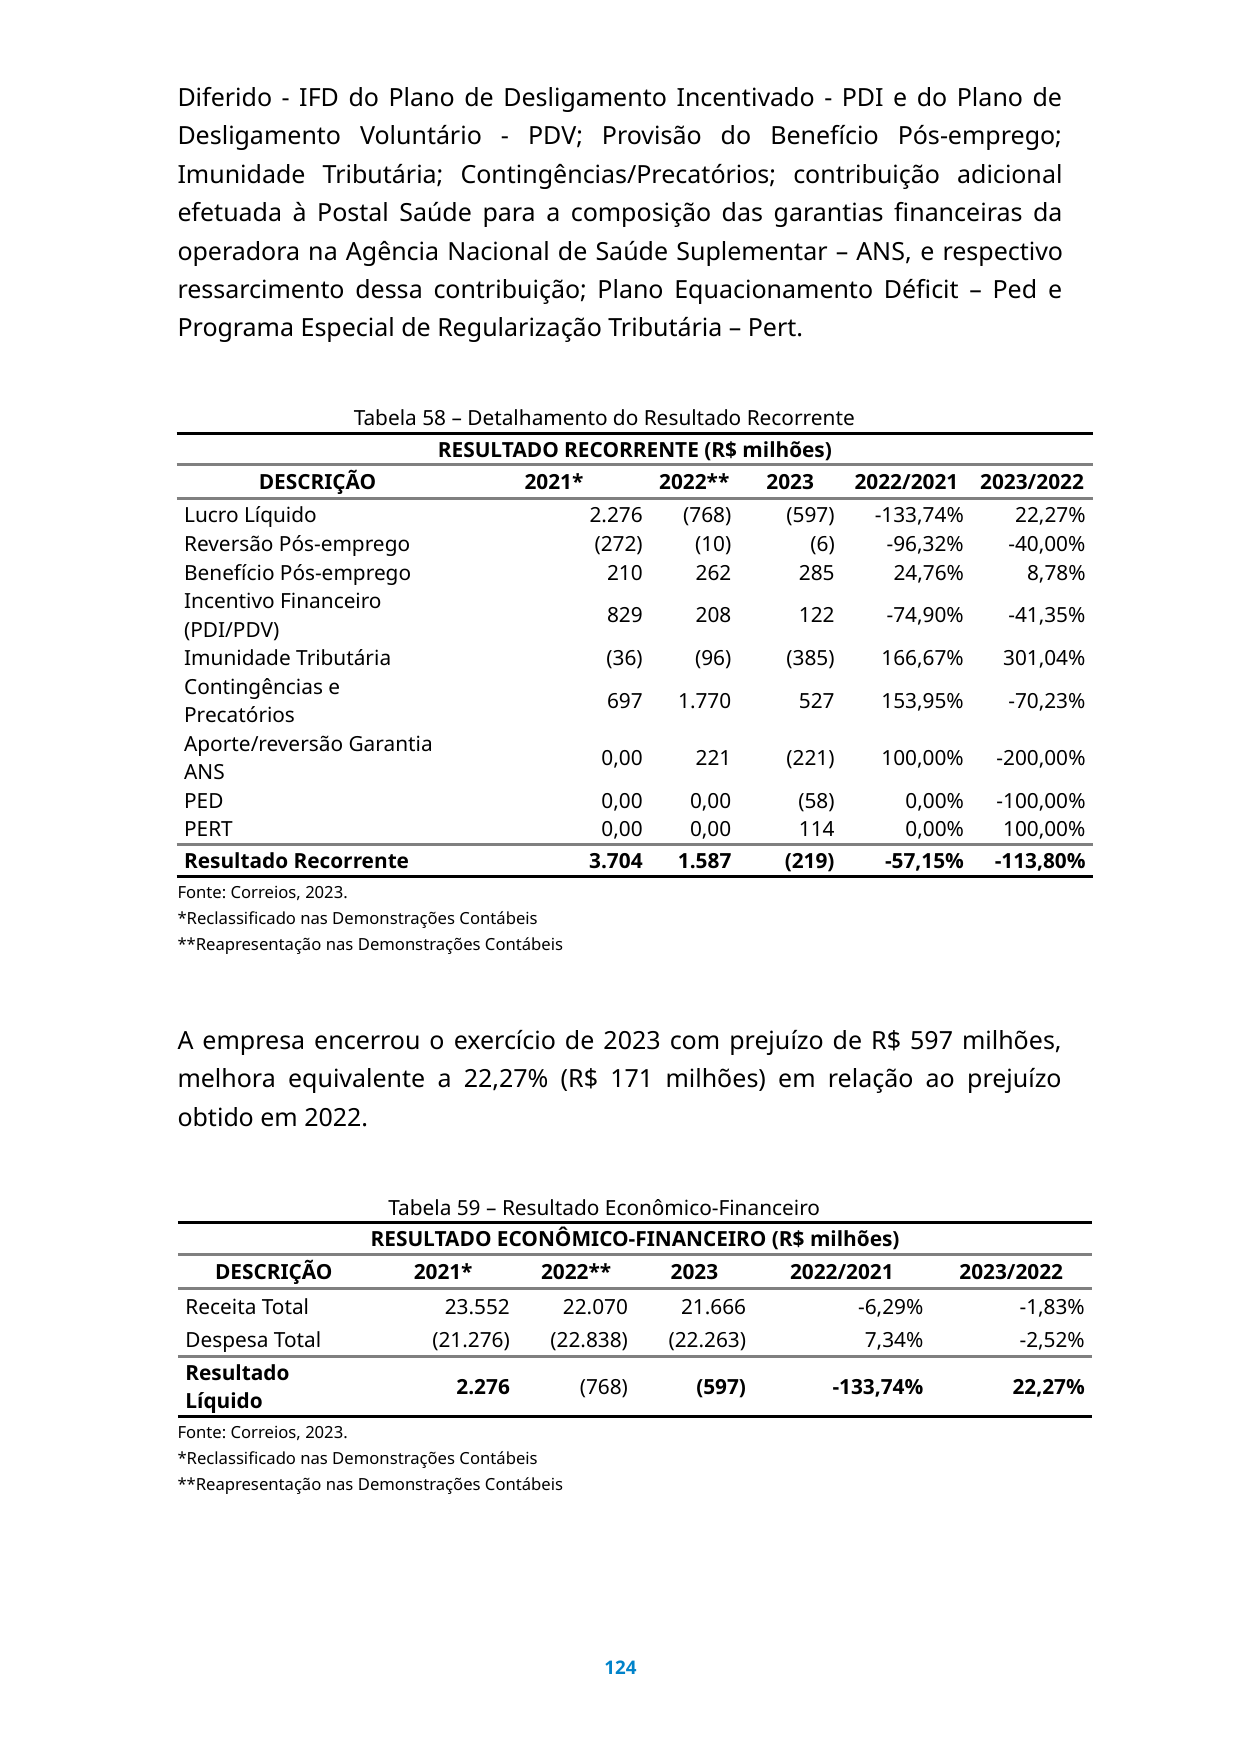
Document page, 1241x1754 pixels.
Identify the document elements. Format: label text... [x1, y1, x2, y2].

table_cell 2021* [369, 1256, 517, 1287]
table_cell 2022** [650, 466, 738, 497]
table_cell -133,74% [842, 500, 971, 529]
table_cell 0,00% [842, 815, 971, 843]
text A empresa encerrou o exercício de 2023 com prejuízo de R$ 597 milhões, melhora equivalente a 22,27% (R$ 171 milhões) em relação ao prejuízo obtido em 2022. [177, 1018, 1063, 1133]
table_cell 22.070 [517, 1290, 635, 1323]
table_cell 0,00 [458, 729, 650, 786]
list Tabela 58 – Detalhamento do Resultado Recorrente [145, 400, 1063, 432]
table_cell 8,78% [971, 558, 1093, 586]
table_cell 2023/2022 [971, 466, 1093, 497]
table_cell -200,00% [971, 729, 1093, 786]
table_cell 697 [458, 672, 650, 729]
text Fonte: Correios, 2023. [177, 878, 1063, 903]
table_cell 1.587 [650, 846, 738, 875]
table_cell 221 [650, 729, 738, 786]
table_cell (58) [738, 786, 842, 814]
table_cell 262 [650, 558, 738, 586]
table_cell 0,00 [458, 815, 650, 843]
table_cell Incentivo Financeiro (PDI/PDV) [177, 586, 458, 643]
table_cell (36) [458, 643, 650, 672]
table_cell 0,00 [458, 786, 650, 814]
text **Reapresentação nas Demonstrações Contábeis [177, 929, 1063, 955]
table_cell (768) [517, 1358, 635, 1415]
table_cell 166,67% [842, 643, 971, 672]
table_cell -41,35% [971, 586, 1093, 643]
table_cell 22,27% [971, 500, 1093, 529]
table_cell 23.552 [369, 1290, 517, 1323]
table_cell Imunidade Tributária [177, 643, 458, 672]
table_cell -57,15% [842, 846, 971, 875]
table_cell Benefício Pós-emprego [177, 558, 458, 586]
table_cell 301,04% [971, 643, 1093, 672]
table_cell 3.704 [458, 846, 650, 875]
table_cell 2022/2021 [753, 1256, 930, 1287]
table_cell -40,00% [971, 529, 1093, 558]
text *Reclassificado nas Demonstrações Contábeis [177, 903, 1063, 929]
table_cell -74,90% [842, 586, 971, 643]
table_cell 2023 [738, 466, 842, 497]
table_cell (10) [650, 529, 738, 558]
table_cell Lucro Líquido [177, 500, 458, 529]
table_cell 100,00% [842, 729, 971, 786]
table_cell -6,29% [753, 1290, 930, 1323]
text Fonte: Correios, 2023. [177, 1418, 1063, 1443]
table_cell Contingências e Precatórios [177, 672, 458, 729]
table_cell 2.276 [458, 500, 650, 529]
table_cell (768) [650, 500, 738, 529]
table_cell 2021* [458, 466, 650, 497]
table_cell DESCRIÇÃO [178, 1256, 369, 1287]
table_cell Resultado Recorrente [177, 846, 458, 875]
table_cell 2022** [517, 1256, 635, 1287]
table_cell 2.276 [369, 1358, 517, 1415]
table_cell PED [177, 786, 458, 814]
table_cell 7,34% [753, 1323, 930, 1355]
table_cell (22.263) [635, 1323, 753, 1355]
table_cell Resultado Líquido [178, 1358, 369, 1415]
table_cell 100,00% [971, 815, 1093, 843]
table_cell Despesa Total [178, 1323, 369, 1355]
table_cell 285 [738, 558, 842, 586]
table_cell Aporte/reversão Garantia ANS [177, 729, 458, 786]
table_cell 527 [738, 672, 842, 729]
table_cell 1.770 [650, 672, 738, 729]
table_cell (6) [738, 529, 842, 558]
table_cell (21.276) [369, 1323, 517, 1355]
text *Reclassificado nas Demonstrações Contábeis [177, 1443, 1063, 1469]
list Tabela 59 – Resultado Econômico-Financeiro [145, 1190, 1063, 1221]
table_cell 114 [738, 815, 842, 843]
table_cell 829 [458, 586, 650, 643]
table_cell (597) [635, 1358, 753, 1415]
table_cell (219) [738, 846, 842, 875]
table_cell DESCRIÇÃO [177, 466, 458, 497]
table_cell 0,00% [842, 786, 971, 814]
table_cell 21.666 [635, 1290, 753, 1323]
table_cell (385) [738, 643, 842, 672]
table_cell -133,74% [753, 1358, 930, 1415]
table_cell -96,32% [842, 529, 971, 558]
table_cell 153,95% [842, 672, 971, 729]
table_cell -70,23% [971, 672, 1093, 729]
table_cell -100,00% [971, 786, 1093, 814]
table_cell 2023/2022 [930, 1256, 1092, 1287]
table_cell (221) [738, 729, 842, 786]
table_cell 24,76% [842, 558, 971, 586]
table_cell 22,27% [930, 1358, 1092, 1415]
table_header RESULTADO RECORRENTE (R$ milhões) [177, 435, 1093, 463]
table_cell (597) [738, 500, 842, 529]
table_cell 0,00 [650, 815, 738, 843]
table_cell (22.838) [517, 1323, 635, 1355]
text Diferido - IFD do Plano de Desligamento Incentivado - PDI e do Plano de Desligamento Voluntário - PDV; Provisão do Benefício Pós-emprego; Imunidade Tributária; Contingências/Precatórios; contribuição adicional efetuada à Postal Saúde para a composição das garantias financeiras da operadora na Agência Nacional de Saúde Suplementar – ANS, e respectivo ressarcimento dessa contribuição; Plano Equacionamento Déficit – Ped e Programa Especial de Regularização Tributária – Pert. [177, 75, 1063, 344]
table_cell -1,83% [930, 1290, 1092, 1323]
table_cell (272) [458, 529, 650, 558]
table_cell 210 [458, 558, 650, 586]
table_cell -2,52% [930, 1323, 1092, 1355]
table_cell -113,80% [971, 846, 1093, 875]
table_cell PERT [177, 815, 458, 843]
table_cell 0,00 [650, 786, 738, 814]
table_cell (96) [650, 643, 738, 672]
table_cell Receita Total [178, 1290, 369, 1323]
table_cell Reversão Pós-emprego [177, 529, 458, 558]
table_cell 2022/2021 [842, 466, 971, 497]
table_cell 2023 [635, 1256, 753, 1287]
table_cell 208 [650, 586, 738, 643]
table_cell 122 [738, 586, 842, 643]
text **Reapresentação nas Demonstrações Contábeis [177, 1469, 1063, 1495]
table_header RESULTADO ECONÔMICO-FINANCEIRO (R$ milhões) [178, 1224, 1092, 1253]
